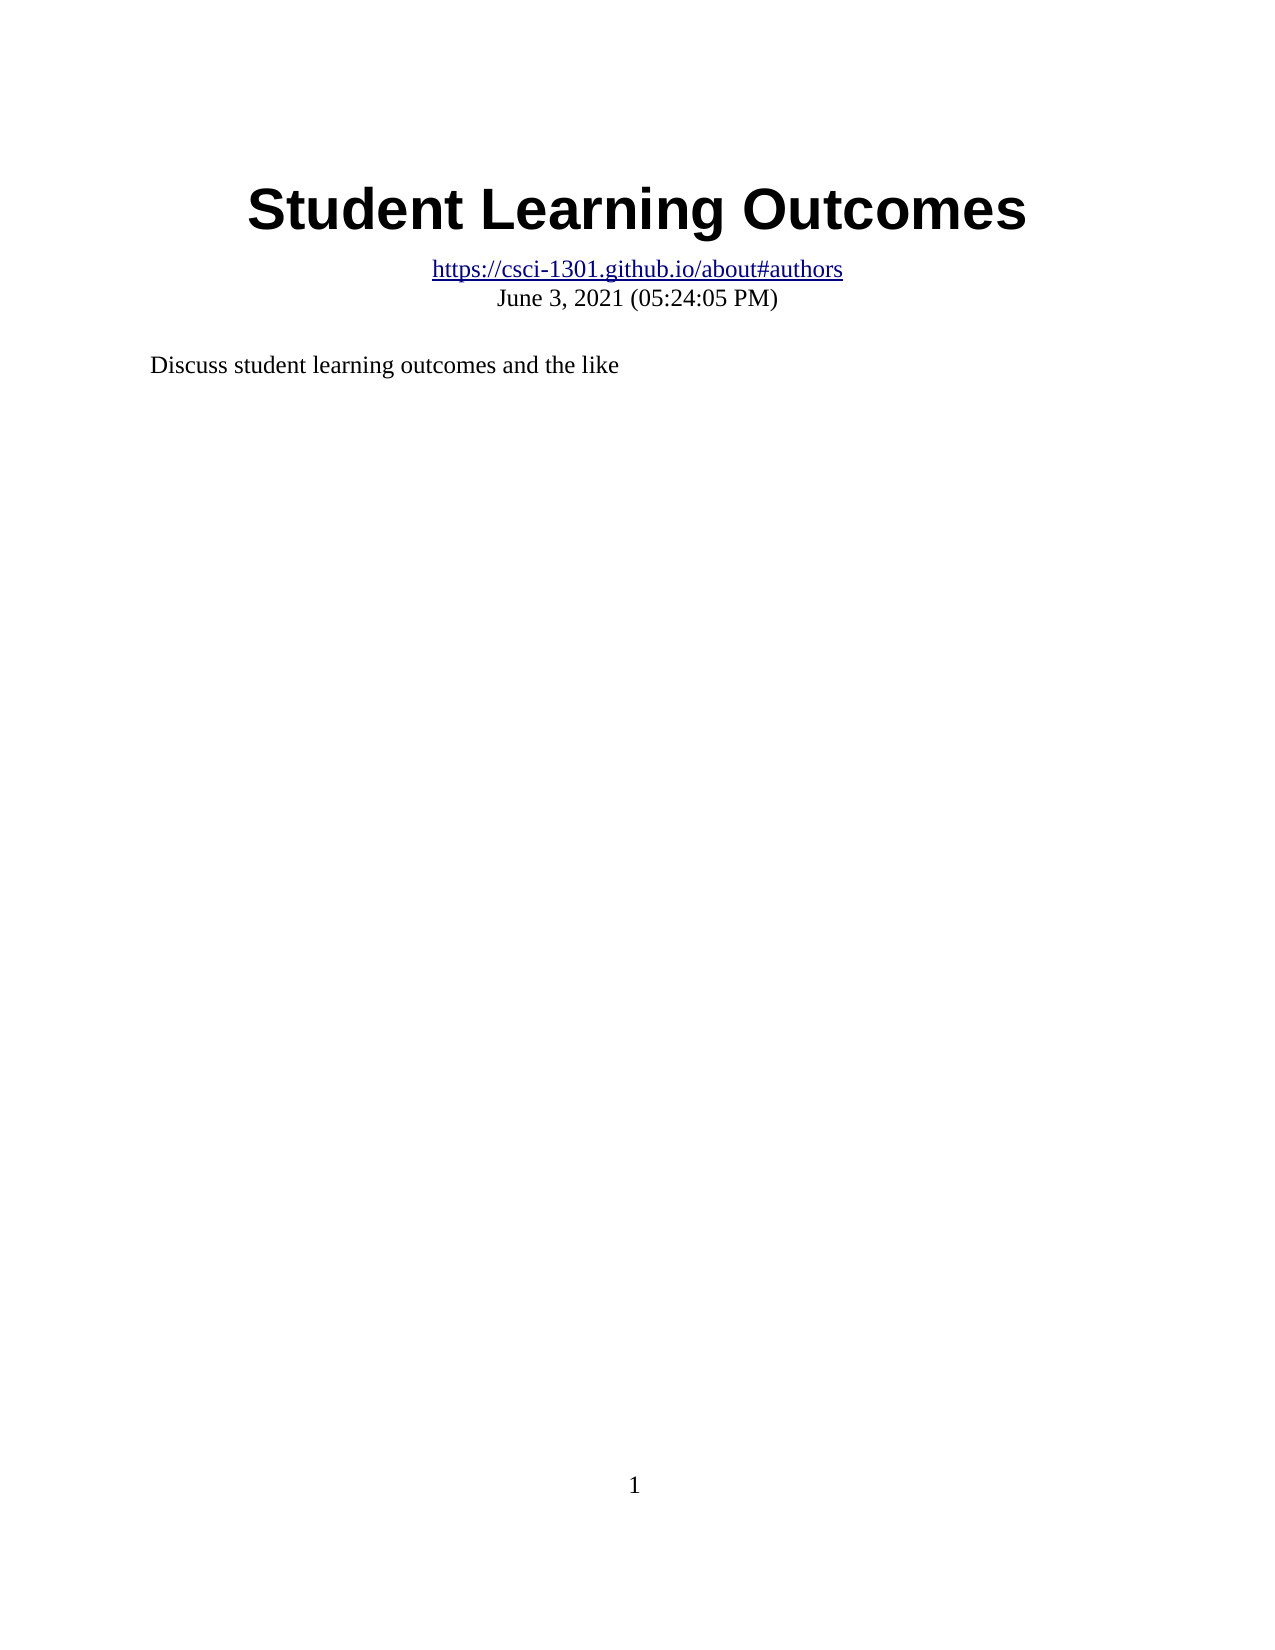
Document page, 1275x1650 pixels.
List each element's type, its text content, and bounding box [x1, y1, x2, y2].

text Discuss student learning outcomes and the like [150, 350, 1125, 378]
text https://csci-1301.github.io/about#authors [150, 254, 1125, 283]
text June 3, 2021 (05:24:05 PM) [150, 283, 1125, 312]
title Student Learning Outcomes [150, 175, 1125, 242]
